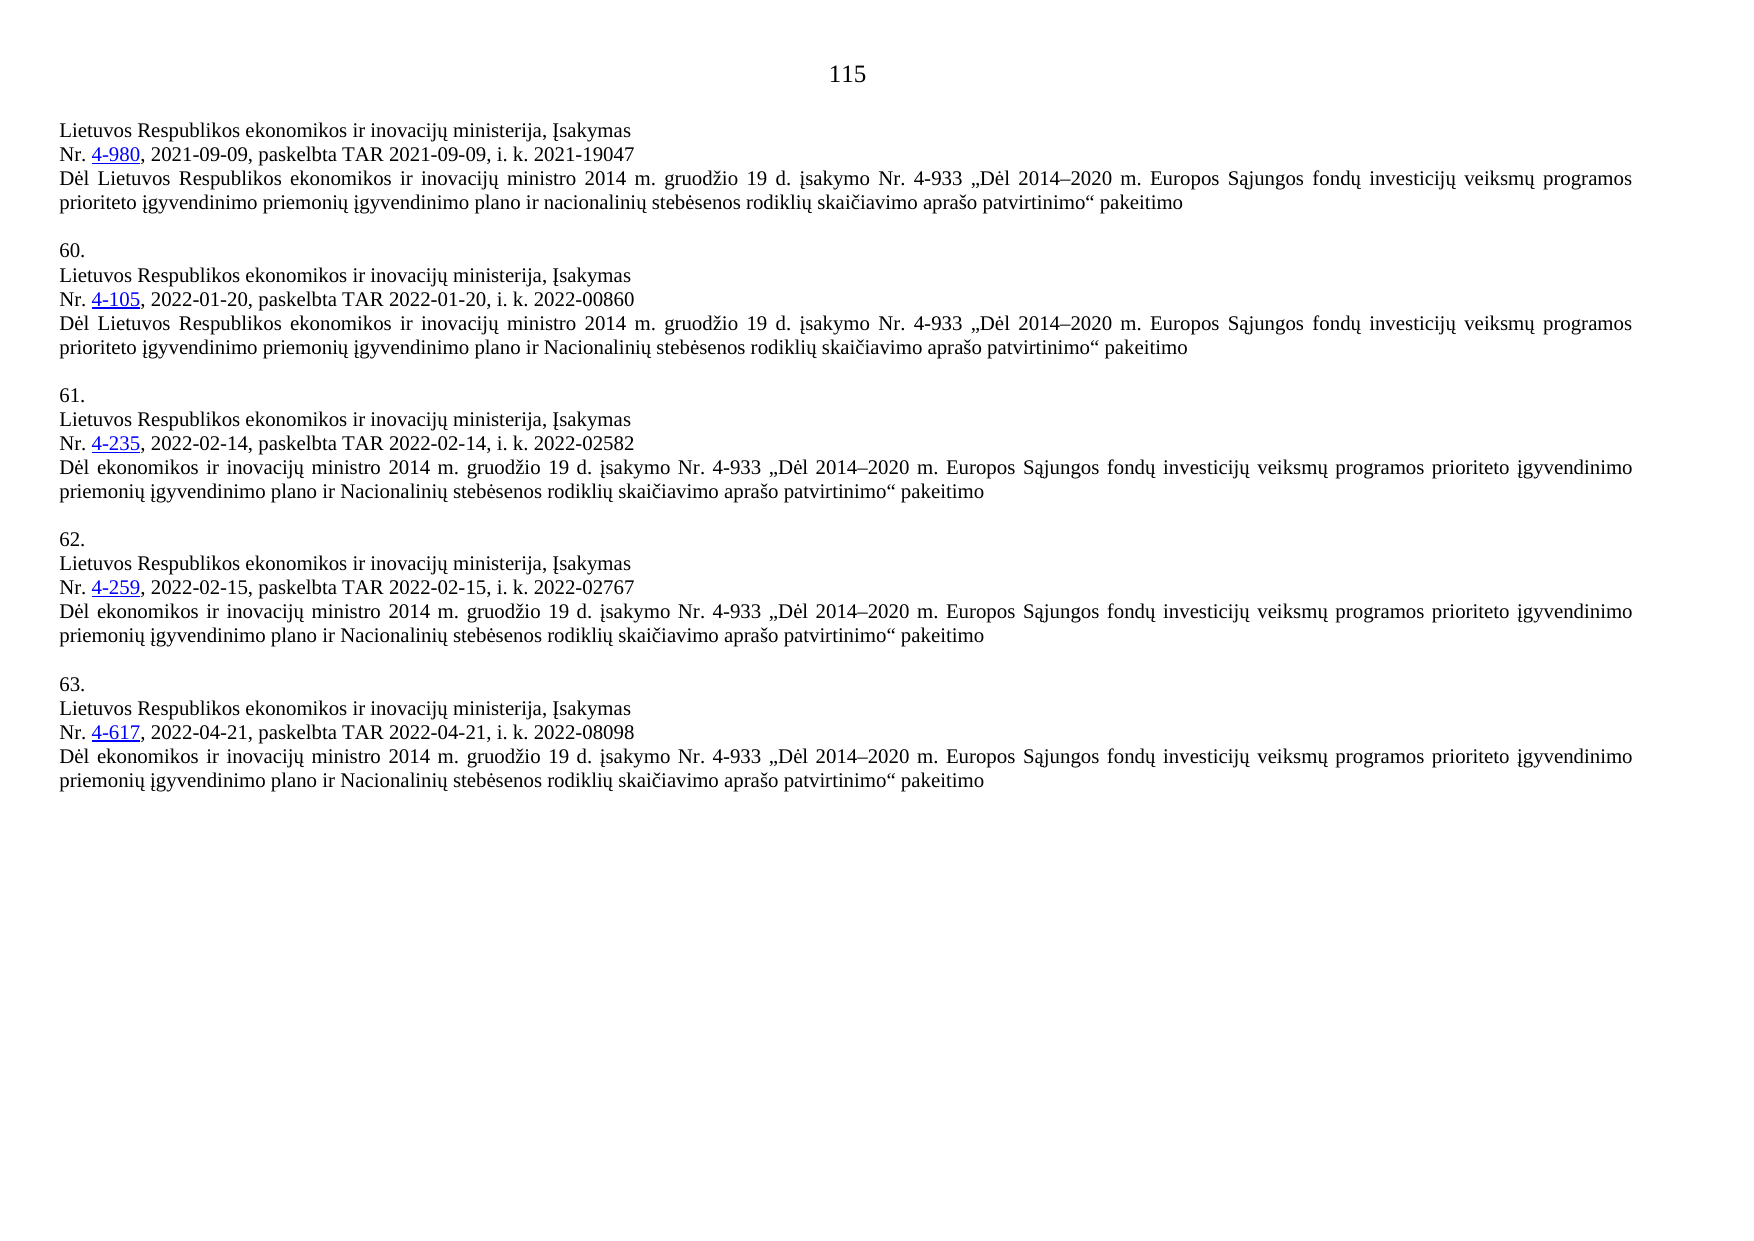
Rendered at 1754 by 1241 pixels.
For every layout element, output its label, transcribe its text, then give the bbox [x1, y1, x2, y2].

text Lietuvos Respublikos ekonomikos ir inovacijų ministerija, Įsakymas [59, 696, 1636, 720]
text Nr. 4-105, 2022-01-20, paskelbta TAR 2022-01-20, i. k. 2022-00860 [59, 287, 1636, 311]
text Nr. 4-259, 2022-02-15, paskelbta TAR 2022-02-15, i. k. 2022-02767 [59, 575, 1636, 599]
text Dėl Lietuvos Respublikos ekonomikos ir inovacijų ministro 2014 m. gruodžio 19 d. įsakymo Nr. 4-933 „Dėl 2014–2020 m. Europos Sąjungos fondų investicijų veiksmų programos prioriteto įgyvendinimo priemonių įgyvendinimo plano ir Nacionalinių stebėsenos rodiklių skaičiavimo aprašo patvirtinimo“ pakeitimo [59, 311, 1636, 359]
text Dėl ekonomikos ir inovacijų ministro 2014 m. gruodžio 19 d. įsakymo Nr. 4-933 „Dėl 2014–2020 m. Europos Sąjungos fondų investicijų veiksmų programos prioriteto įgyvendinimo priemonių įgyvendinimo plano ir Nacionalinių stebėsenos rodiklių skaičiavimo aprašo patvirtinimo“ pakeitimo [59, 455, 1636, 503]
text Lietuvos Respublikos ekonomikos ir inovacijų ministerija, Įsakymas [59, 407, 1636, 431]
text Nr. 4-235, 2022-02-14, paskelbta TAR 2022-02-14, i. k. 2022-02582 [59, 431, 1636, 455]
text 61. [59, 383, 1636, 407]
text Lietuvos Respublikos ekonomikos ir inovacijų ministerija, Įsakymas [59, 118, 1636, 142]
text 62. [59, 527, 1636, 551]
text Dėl Lietuvos Respublikos ekonomikos ir inovacijų ministro 2014 m. gruodžio 19 d. įsakymo Nr. 4-933 „Dėl 2014–2020 m. Europos Sąjungos fondų investicijų veiksmų programos prioriteto įgyvendinimo priemonių įgyvendinimo plano ir nacionalinių stebėsenos rodiklių skaičiavimo aprašo patvirtinimo“ pakeitimo [59, 166, 1636, 214]
text 63. [59, 672, 1636, 696]
text Lietuvos Respublikos ekonomikos ir inovacijų ministerija, Įsakymas [59, 551, 1636, 575]
text Dėl ekonomikos ir inovacijų ministro 2014 m. gruodžio 19 d. įsakymo Nr. 4-933 „Dėl 2014–2020 m. Europos Sąjungos fondų investicijų veiksmų programos prioriteto įgyvendinimo priemonių įgyvendinimo plano ir Nacionalinių stebėsenos rodiklių skaičiavimo aprašo patvirtinimo“ pakeitimo [59, 599, 1636, 647]
text Dėl ekonomikos ir inovacijų ministro 2014 m. gruodžio 19 d. įsakymo Nr. 4-933 „Dėl 2014–2020 m. Europos Sąjungos fondų investicijų veiksmų programos prioriteto įgyvendinimo priemonių įgyvendinimo plano ir Nacionalinių stebėsenos rodiklių skaičiavimo aprašo patvirtinimo“ pakeitimo [59, 744, 1636, 792]
text 60. [59, 238, 1636, 262]
text Lietuvos Respublikos ekonomikos ir inovacijų ministerija, Įsakymas [59, 262, 1636, 287]
text Nr. 4-617, 2022-04-21, paskelbta TAR 2022-04-21, i. k. 2022-08098 [59, 720, 1636, 744]
text Nr. 4-980, 2021-09-09, paskelbta TAR 2021-09-09, i. k. 2021-19047 [59, 142, 1636, 166]
